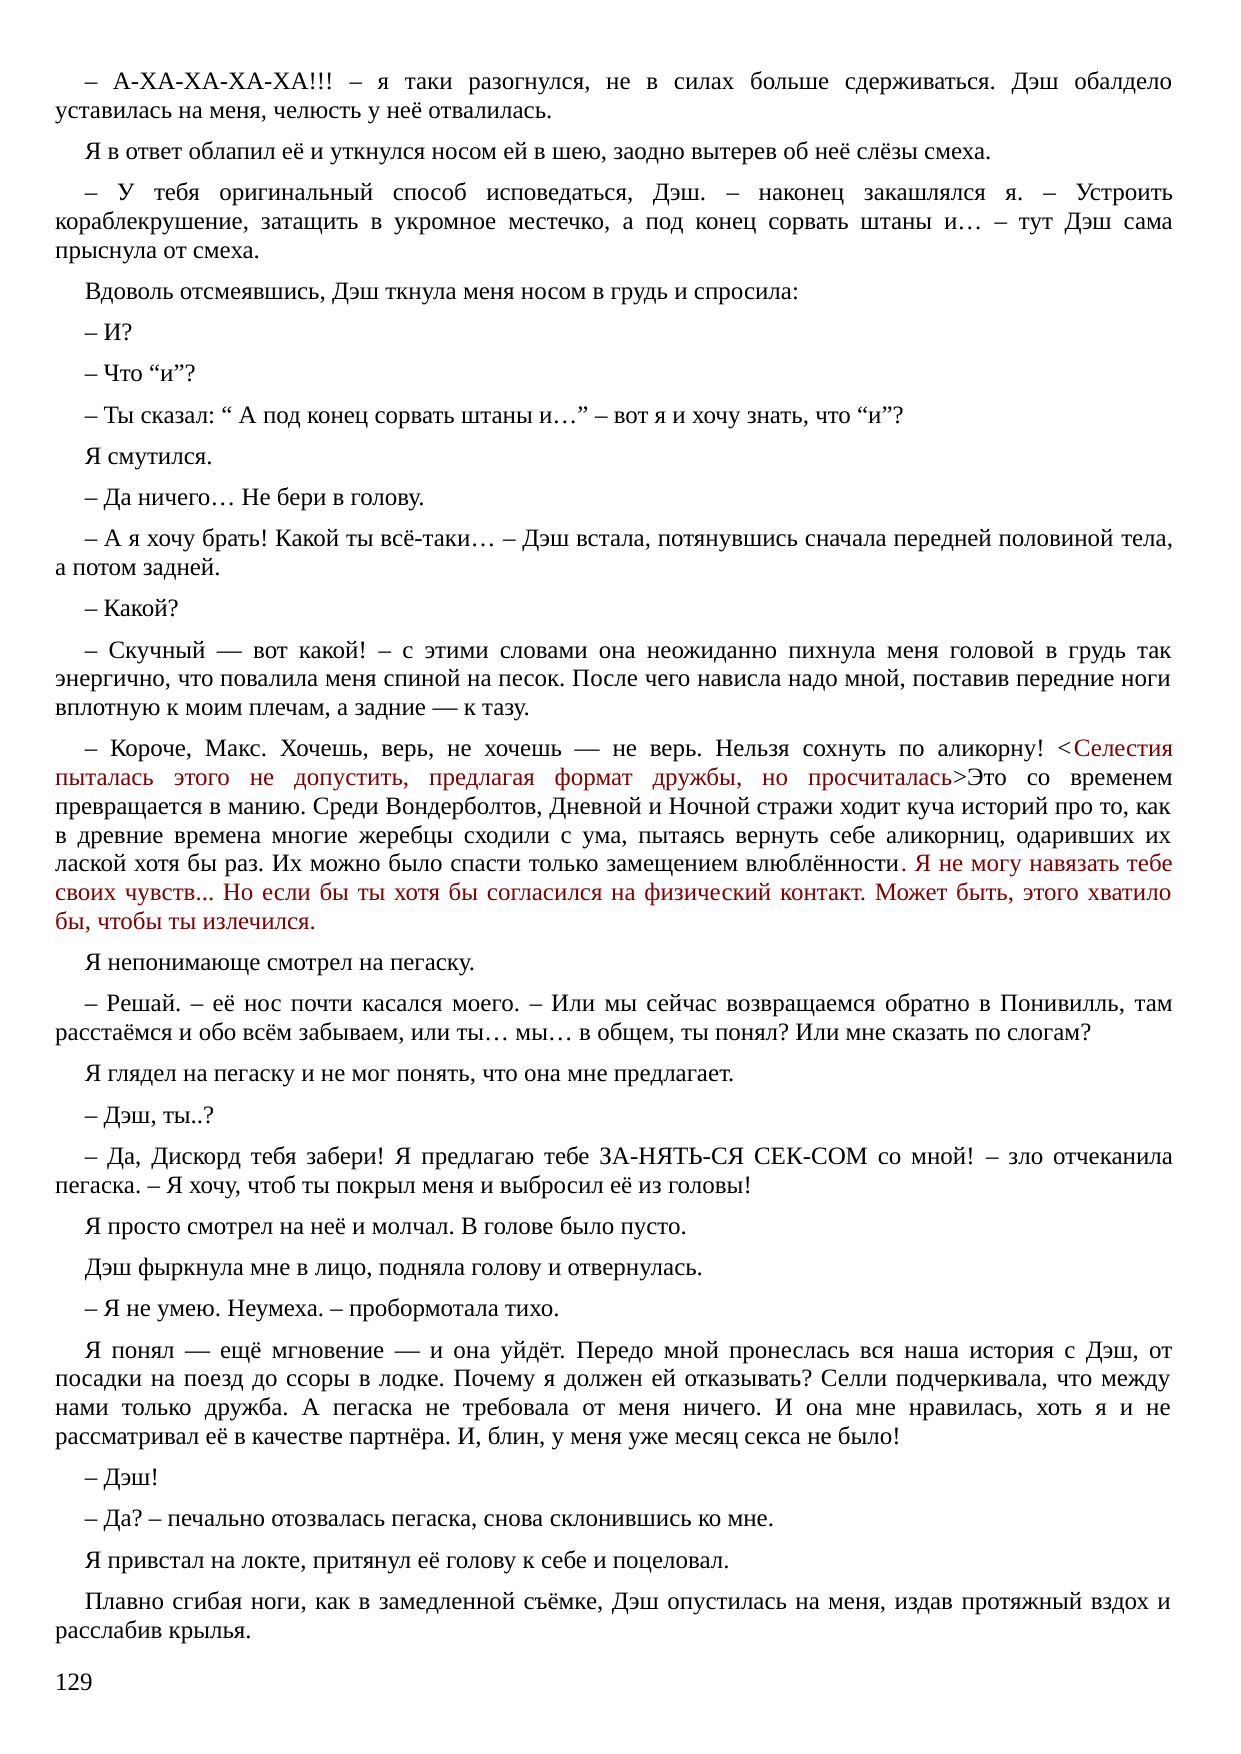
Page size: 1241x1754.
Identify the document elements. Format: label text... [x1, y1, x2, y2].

text – Да ничего… Не бери в голову. [55, 482, 1173, 511]
text – Короче, Макс. Хочешь, верь, не хочешь — не верь. Нельзя сохнуть по аликорну! <Селестия пыталась этого не допустить, предлагая формат дружбы, но просчиталась>Это со временем превращается в манию. Среди Вондерболтов, Дневной и Ночной стражи ходит куча историй про то, как в древние времена многие жеребцы сходили с ума, пытаясь вернуть себе аликорниц, одаривших их лаской хотя бы раз. Их можно было спасти только замещением влюблённости. Я не могу навязать тебе своих чувств... Но если бы ты хотя бы согласился на физический контакт. Может быть, этого хватило бы, чтобы ты излечился. [55, 733, 1173, 935]
text – Дэш! [55, 1462, 1173, 1491]
text – Скучный — вот какой! – с этими словами она неожиданно пихнула меня головой в грудь так энергично, что повалила меня спиной на песок. После чего нависла надо мной, поставив передние ноги вплотную к моим плечам, а задние — к тазу. [55, 635, 1173, 721]
text Я просто смотрел на неё и молчал. В голове было пусто. [55, 1211, 1173, 1240]
text – Решай. – её нос почти касался моего. – Или мы сейчас возвращаемся обратно в Понивилль, там расстаёмся и обо всём забываем, или ты… мы… в общем, ты понял? Или мне сказать по слогам? [55, 988, 1173, 1046]
text Я глядел на пегаску и не мог понять, что она мне предлагает. [55, 1058, 1173, 1087]
text Я смутился. [55, 441, 1173, 470]
text – Какой? [55, 593, 1173, 622]
text Я привстал на локте, притянул её голову к себе и поцеловал. [55, 1545, 1173, 1573]
text – А я хочу брать! Какой ты всё-таки… – Дэш встала, потянувшись сначала передней половиной тела, а потом задней. [55, 523, 1173, 581]
text – И? [55, 317, 1173, 346]
text – Что “и”? [55, 358, 1173, 387]
text – Дэш, ты..? [55, 1100, 1173, 1128]
text Вдоволь отсмеявшись, Дэш ткнула меня носом в грудь и спросила: [55, 276, 1173, 305]
text – Ты сказал: “ А под конец сорвать штаны и…” – вот я и хочу знать, что “и”? [55, 400, 1173, 428]
text – Да, Дискорд тебя забери! Я предлагаю тебе ЗА-НЯТЬ-СЯ СЕК-СОМ со мной! – зло отчеканила пегаска. – Я хочу, чтоб ты покрыл меня и выбросил её из головы! [55, 1141, 1173, 1198]
text Дэш фыркнула мне в лицо, подняла голову и отвернулась. [55, 1252, 1173, 1281]
text Я непонимающе смотрел на пегаску. [55, 947, 1173, 976]
text – А-ХА-ХА-ХА-ХА!!! – я таки разогнулся, не в силах больше сдерживаться. Дэш обалдело уставилась на меня, челюсть у неё отвалилась. [55, 66, 1173, 123]
text – Да? – печально отозвалась пегаска, снова склонившись ко мне. [55, 1503, 1173, 1532]
text Я в ответ облапил её и уткнулся носом ей в шею, заодно вытерев об неё слёзы смеха. [55, 136, 1173, 165]
text – Я не умею. Неумеха. – пробормотала тихо. [55, 1293, 1173, 1322]
text Плавно сгибая ноги, как в замедленной съёмке, Дэш опустилась на меня, издав протяжный вздох и расслабив крылья. [55, 1586, 1173, 1643]
text Я понял — ещё мгновение — и она уйдёт. Передо мной пронеслась вся наша история с Дэш, от посадки на поезд до ссоры в лодке. Почему я должен ей отказывать? Селли подчеркивала, что между нами только дружба. А пегаска не требовала от меня ничего. И она мне нравилась, хоть я и не рассматривал её в качестве партнёра. И, блин, у меня уже месяц секса не было! [55, 1335, 1173, 1450]
text – У тебя оригинальный способ исповедаться, Дэш. – наконец закашлялся я. – Устроить кораблекрушение, затащить в укромное местечко, а под конец сорвать штаны и… – тут Дэш сама прыснула от смеха. [55, 177, 1173, 263]
